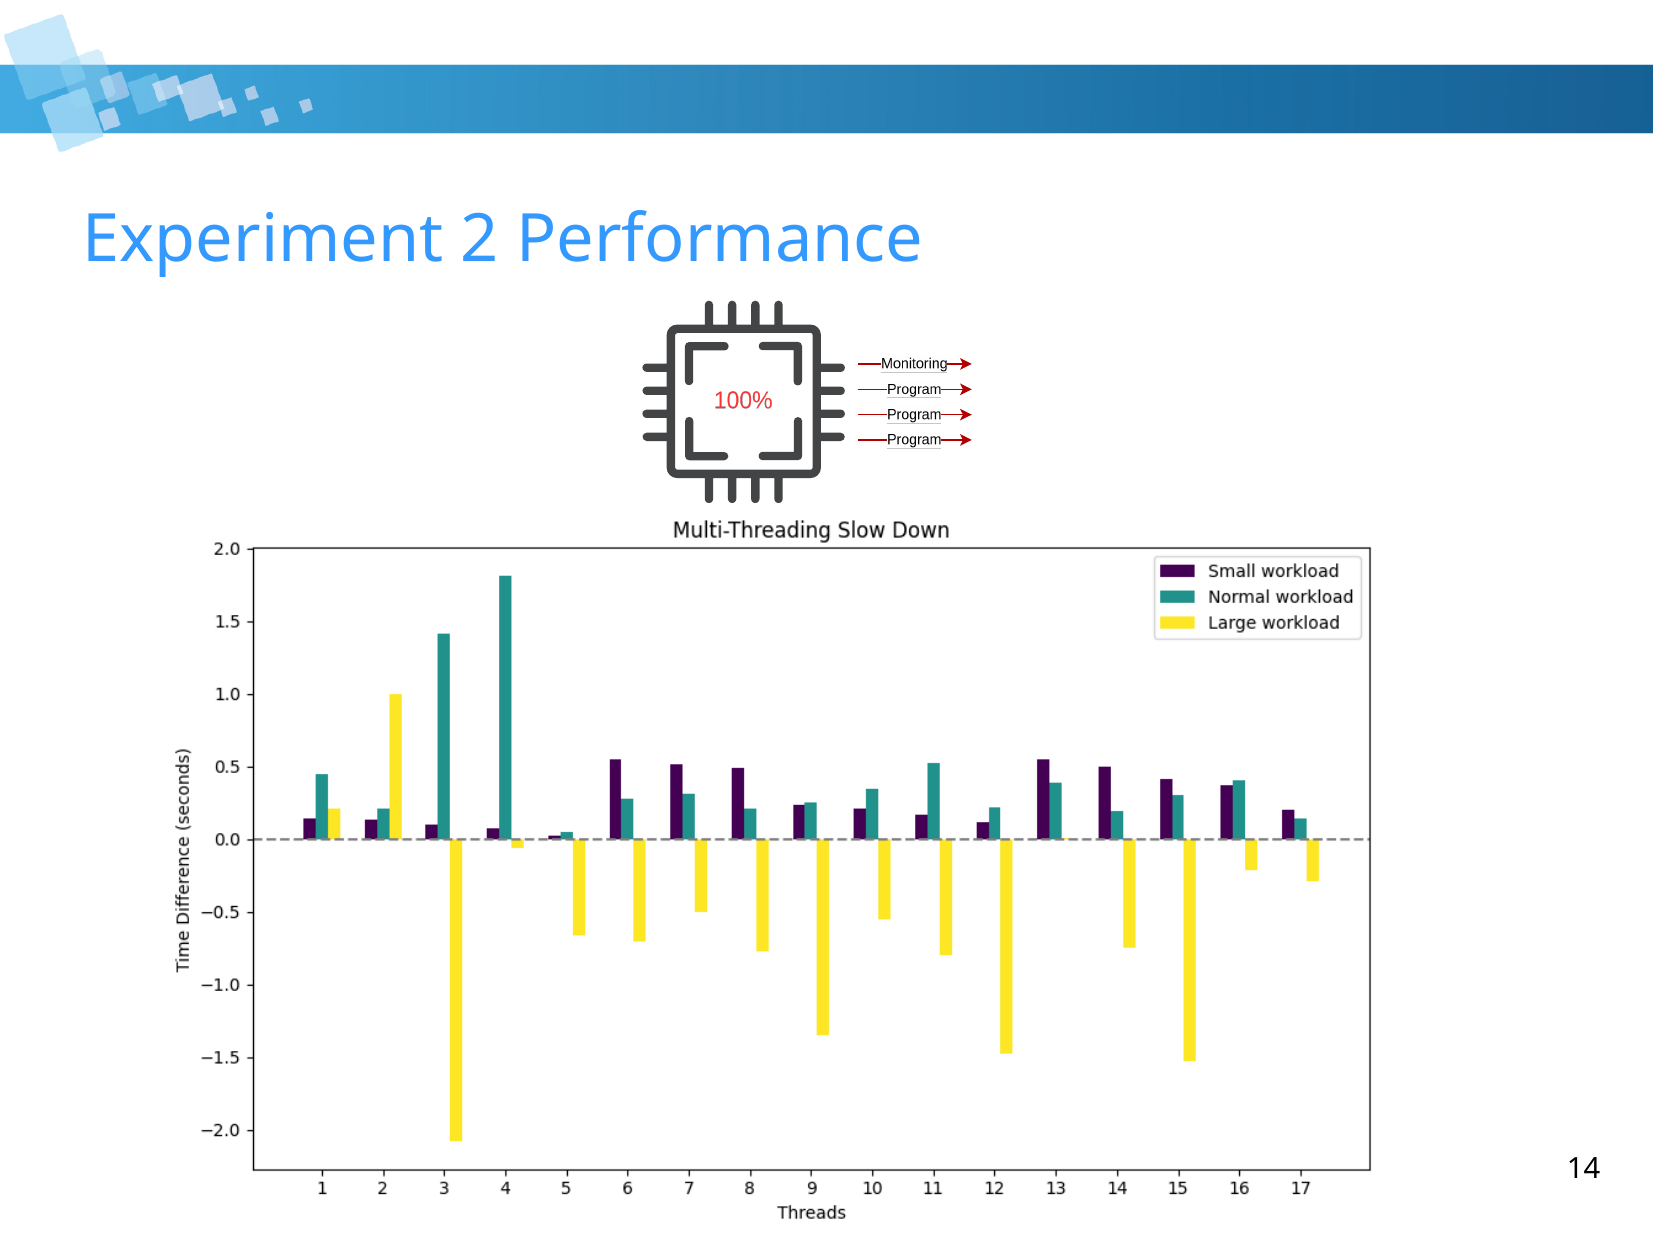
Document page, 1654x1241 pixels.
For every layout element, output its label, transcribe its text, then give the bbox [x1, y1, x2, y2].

title Experiment 2 Performance [82, 132, 1571, 340]
picture [0, 0, 1653, 1241]
